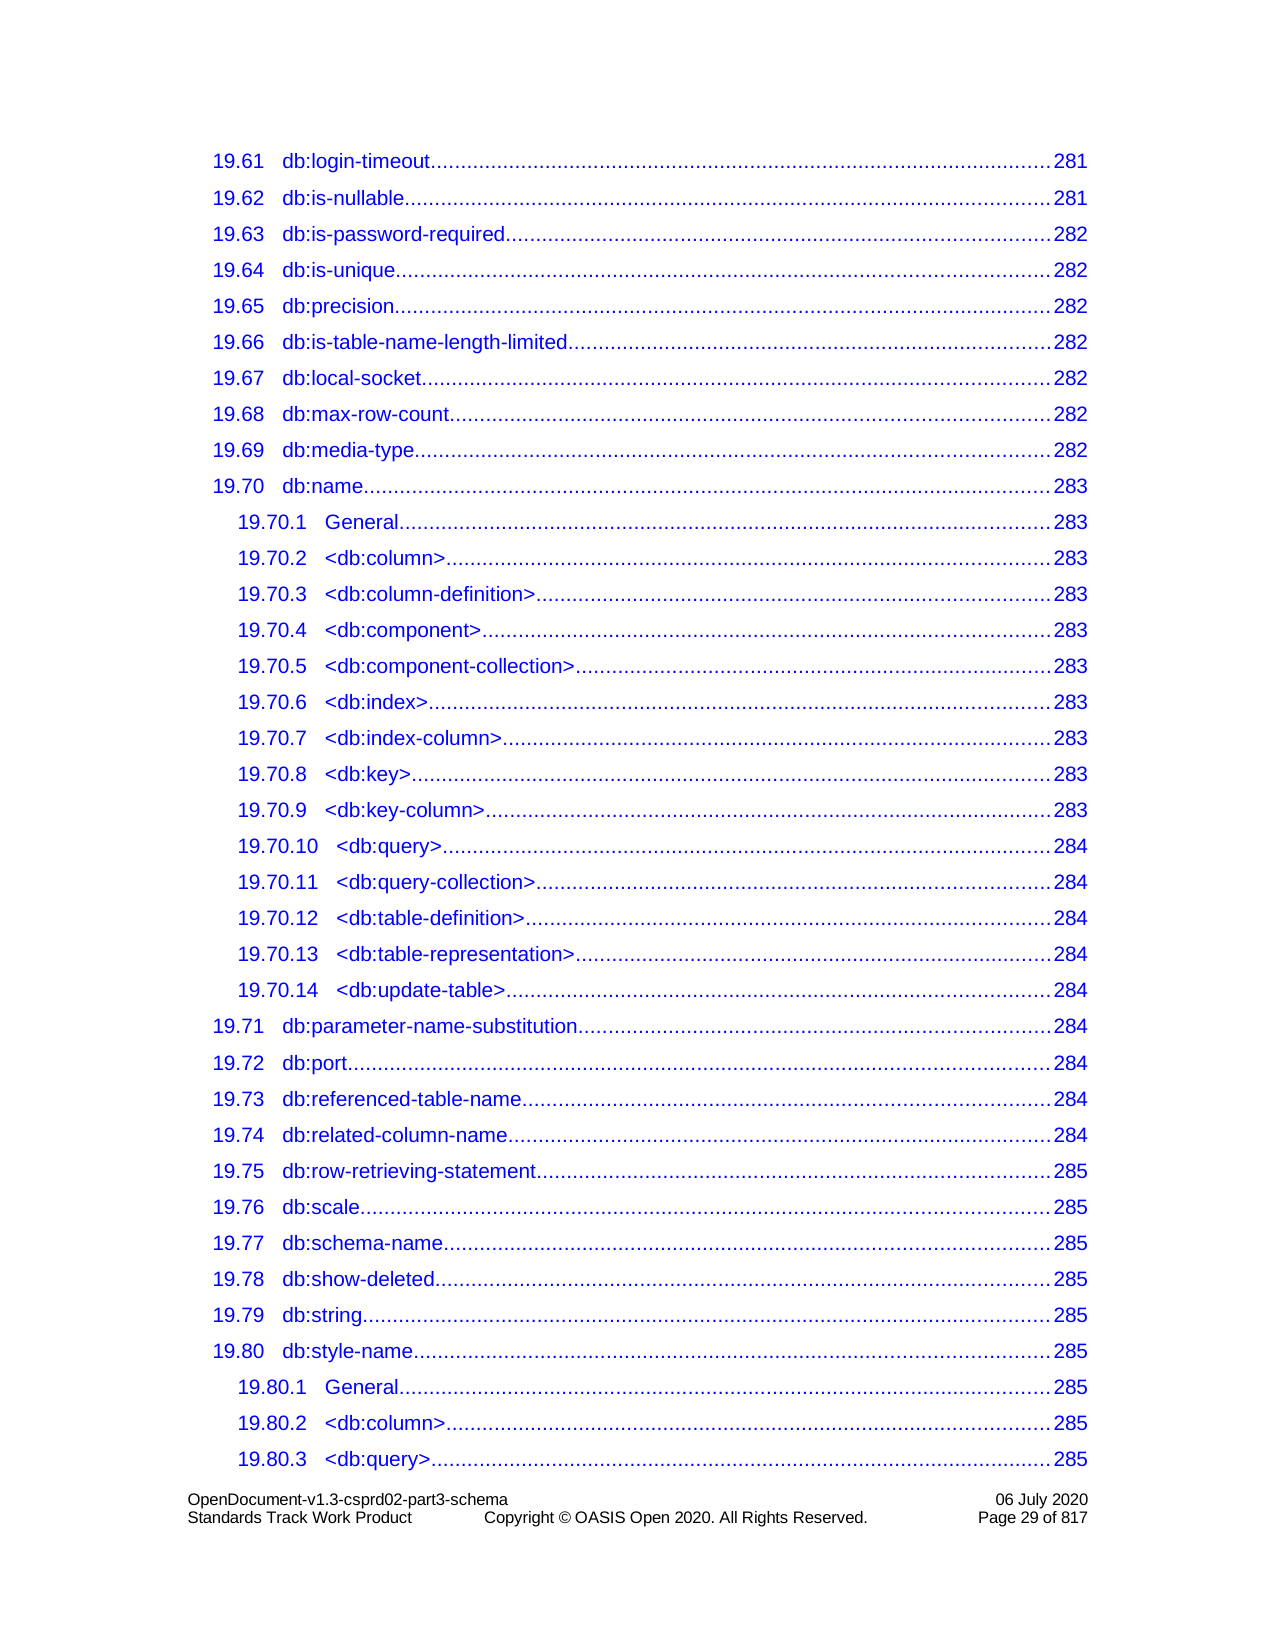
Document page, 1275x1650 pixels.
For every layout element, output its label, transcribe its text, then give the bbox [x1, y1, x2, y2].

text 19.70.12 <db:table-definition> 284 [237, 907, 1088, 930]
text 19.69 db:media-type 282 [212, 438, 1088, 462]
text 19.76 db:scale 285 [212, 1195, 1088, 1219]
text 19.70.10 <db:query> 284 [237, 835, 1088, 858]
text 19.71 db:parameter-name-substitution 284 [212, 1015, 1088, 1038]
text 19.77 db:schema-name 285 [212, 1231, 1088, 1255]
text 19.70.13 <db:table-representation> 284 [237, 943, 1088, 966]
text 19.63 db:is-password-required 282 [212, 222, 1088, 246]
text 19.70.11 <db:query-collection> 284 [237, 871, 1088, 894]
text 19.64 db:is-unique 282 [212, 258, 1088, 282]
text 19.79 db:string 285 [212, 1303, 1088, 1327]
text 19.80 db:style-name 285 [212, 1339, 1088, 1363]
text 19.70.8 <db:key> 283 [237, 763, 1088, 786]
text 19.78 db:show-deleted 285 [212, 1267, 1088, 1291]
text 19.74 db:related-column-name 284 [212, 1123, 1088, 1147]
text 19.70.2 <db:column> 283 [237, 546, 1088, 570]
text 19.70.14 <db:update-table> 284 [237, 979, 1088, 1002]
text 19.65 db:precision 282 [212, 294, 1088, 318]
text 19.68 db:max-row-count 282 [212, 402, 1088, 426]
text 19.80.2 <db:column> 285 [237, 1411, 1088, 1435]
text 19.72 db:port 284 [212, 1051, 1088, 1074]
text 19.67 db:local-socket 282 [212, 366, 1088, 390]
text 19.75 db:row-retrieving-statement 285 [212, 1159, 1088, 1183]
text 19.70.9 <db:key-column> 283 [237, 799, 1088, 822]
text 19.70.6 <db:index> 283 [237, 691, 1088, 714]
text 19.70.5 <db:component-collection> 283 [237, 654, 1088, 678]
text 19.70.4 <db:component> 283 [237, 618, 1088, 642]
text 19.70.3 <db:column-definition> 283 [237, 582, 1088, 606]
text 19.73 db:referenced-table-name 284 [212, 1087, 1088, 1111]
text 19.62 db:is-nullable 281 [212, 186, 1088, 209]
text 19.80.3 <db:query> 285 [237, 1447, 1088, 1471]
text 19.70.1 General 283 [237, 510, 1088, 534]
text 19.61 db:login-timeout 281 [212, 150, 1088, 173]
text 19.80.1 General 285 [237, 1375, 1088, 1399]
text 19.70.7 <db:index-column> 283 [237, 727, 1088, 750]
text 19.66 db:is-table-name-length-limited 282 [212, 330, 1088, 354]
text 19.70 db:name 283 [212, 474, 1088, 498]
